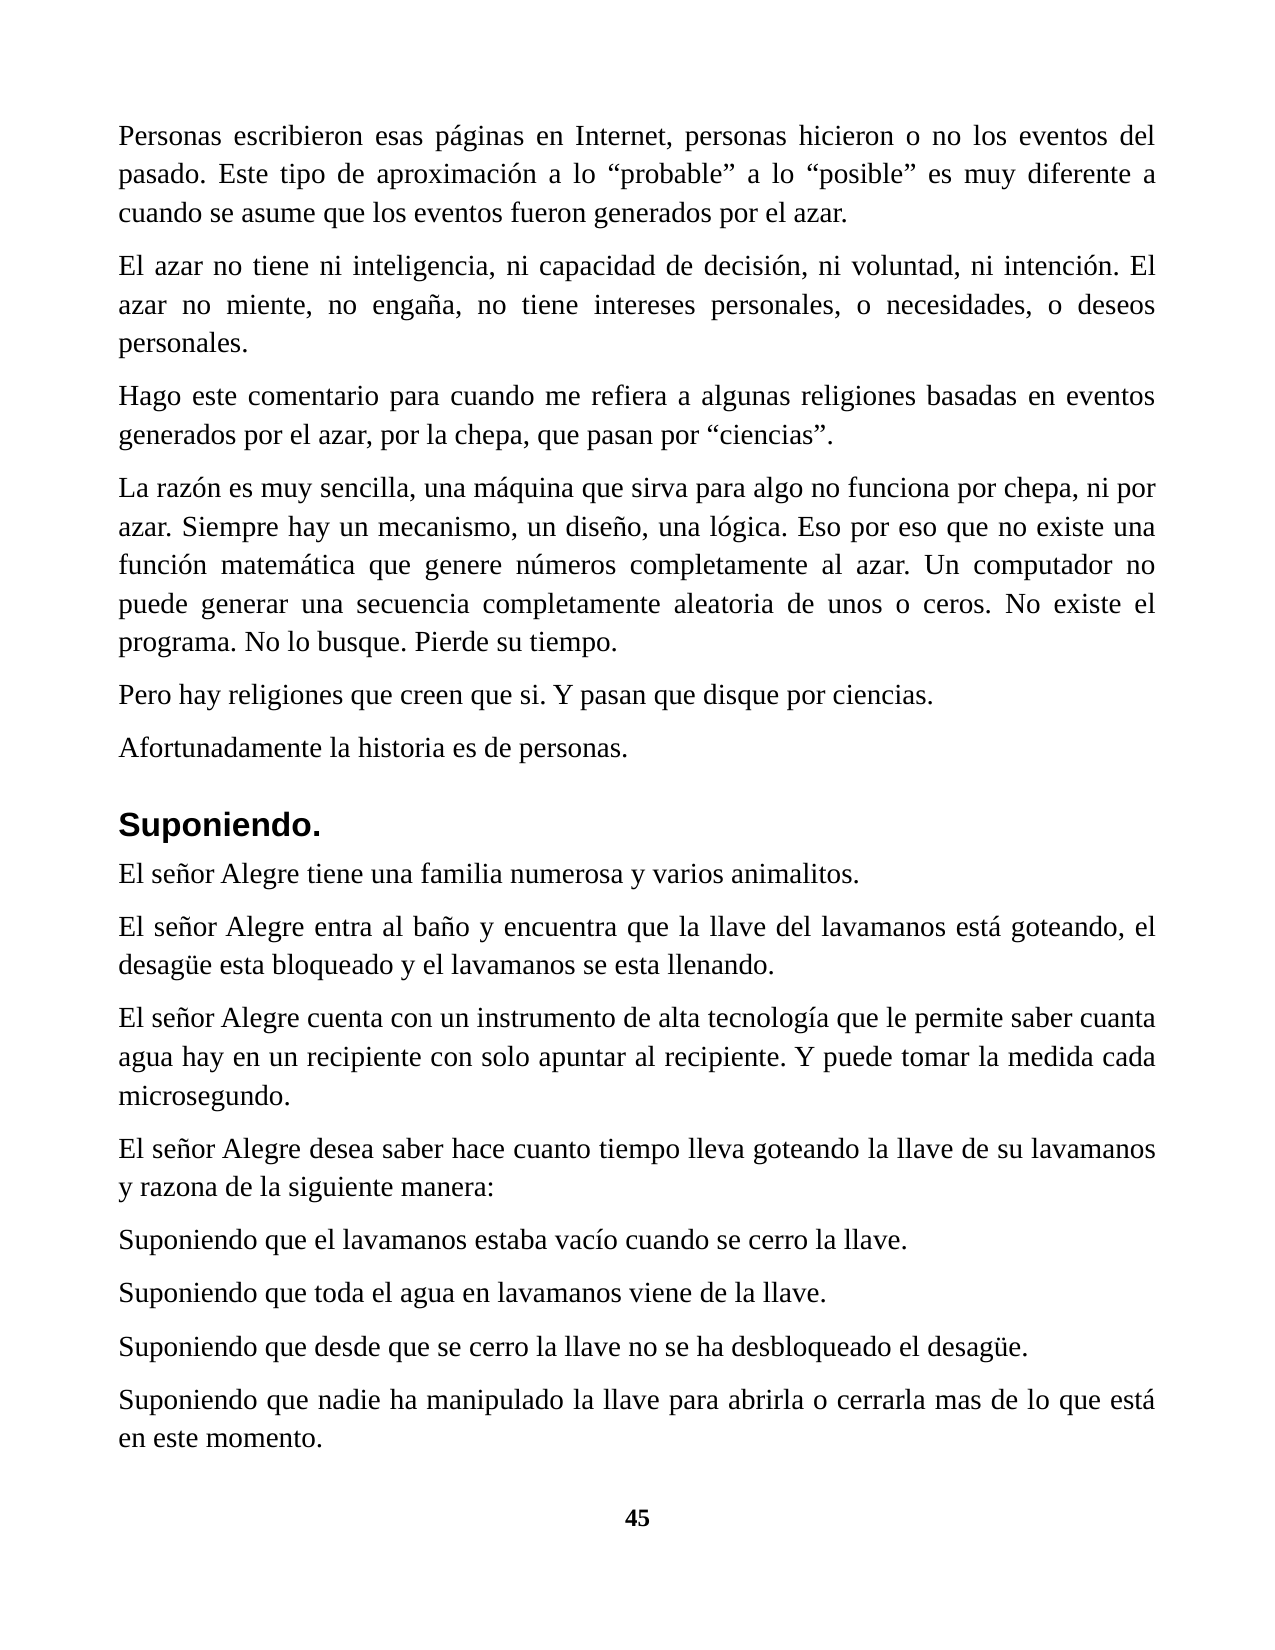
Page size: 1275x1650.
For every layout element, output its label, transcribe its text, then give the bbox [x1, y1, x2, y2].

text Pero hay religiones que creen que si. Y pasan que disque por ciencias. [118, 677, 1157, 711]
text Hago este comentario para cuando me refiera a algunas religiones basadas en eventos generados por el azar, por la chepa, que pasan por “ciencias”. [118, 378, 1157, 451]
text Suponiendo que nadie ha manipulado la llave para abrirla o cerrarla mas de lo que está en este momento. [118, 1382, 1157, 1454]
text El señor Alegre entra al baño y encuentra que la llave del lavamanos está goteando, el desagüe esta bloqueado y el lavamanos se esta llenando. [118, 909, 1157, 981]
text Suponiendo que el lavamanos estaba vacío cuando se cerro la llave. [118, 1222, 1157, 1256]
text El señor Alegre tiene una familia numerosa y varios animalitos. [118, 856, 1157, 889]
text Personas escribieron esas páginas en Internet, personas hicieron o no los eventos del pasado. Este tipo de aproximación a lo “probable” a lo “posible” es muy diferente a cuando se asume que los eventos fueron generados por el azar. [118, 118, 1157, 229]
text Suponiendo que desde que se cerro la llave no se ha desbloqueado el desagüe. [118, 1329, 1157, 1362]
text El señor Alegre desea saber hace cuanto tiempo lleva goteando la llave de su lavamanos y razona de la siguiente manera: [118, 1131, 1157, 1203]
text El azar no tiene ni inteligencia, ni capacidad de decisión, ni voluntad, ni intención. El azar no miente, no engaña, no tiene intereses personales, o necesidades, o deseos personales. [118, 248, 1157, 359]
text Suponiendo que toda el agua en lavamanos viene de la llave. [118, 1276, 1157, 1309]
text El señor Alegre cuenta con un instrumento de alta tecnología que le permite saber cuanta agua hay en un recipiente con solo apuntar al recipiente. Y puede tomar la medida cada microsegundo. [118, 1001, 1157, 1111]
text La razón es muy sencilla, una máquina que sirva para algo no funciona por chepa, ni por azar. Siempre hay un mecanismo, un diseño, una lógica. Eso por eso que no existe una función matemática que genere números completamente al azar. Un computador no puede generar una secuencia completamente aleatoria de unos o ceros. No existe el programa. No lo busque. Pierde su tiempo. [118, 470, 1157, 658]
subtitle Suponiendo. [118, 804, 1157, 843]
text Afortunadamente la historia es de personas. [118, 731, 1157, 764]
